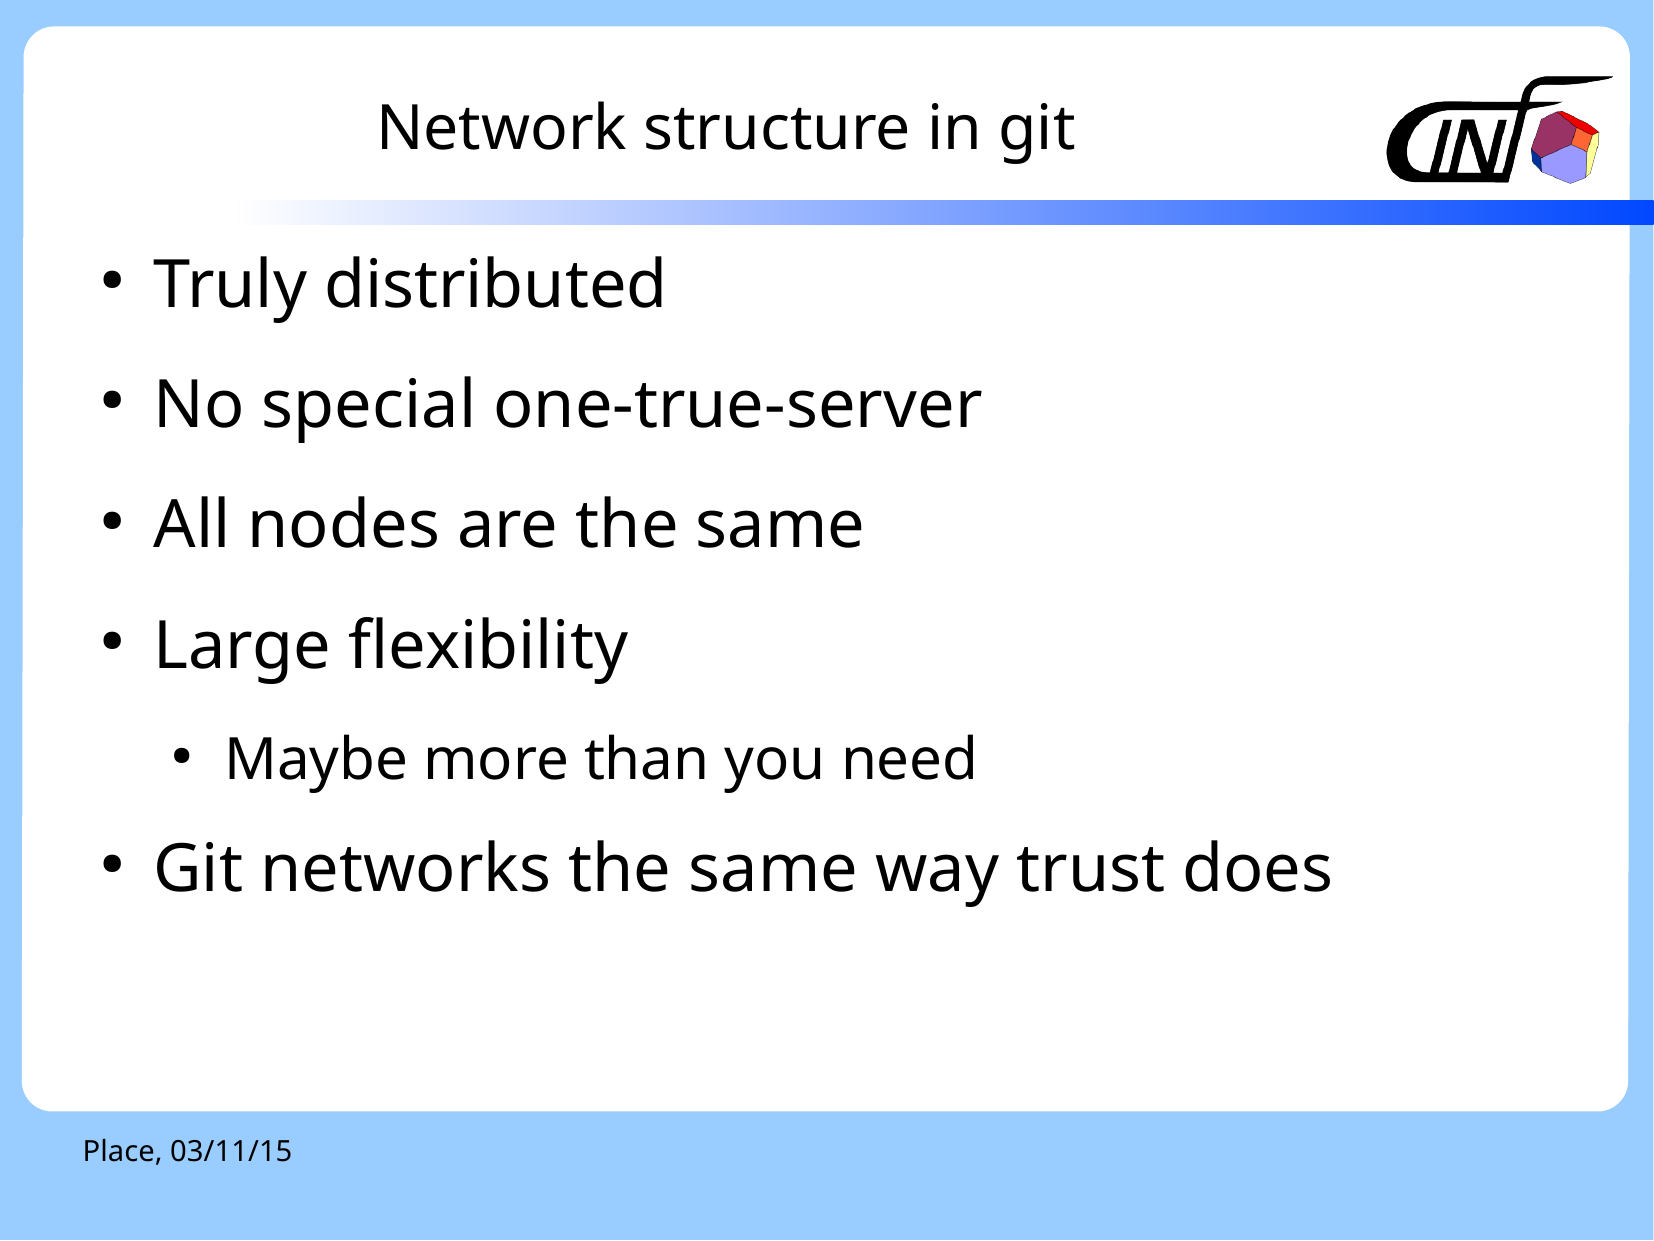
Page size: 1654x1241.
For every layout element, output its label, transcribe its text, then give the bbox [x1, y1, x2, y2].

picture [1386, 76, 1613, 184]
title Network structure in git [82, 49, 1371, 201]
list Truly distributed No special one-true-server All nodes are the same Large flexibility Maybe more than you need Git networks the same way trust does [82, 236, 1583, 1055]
